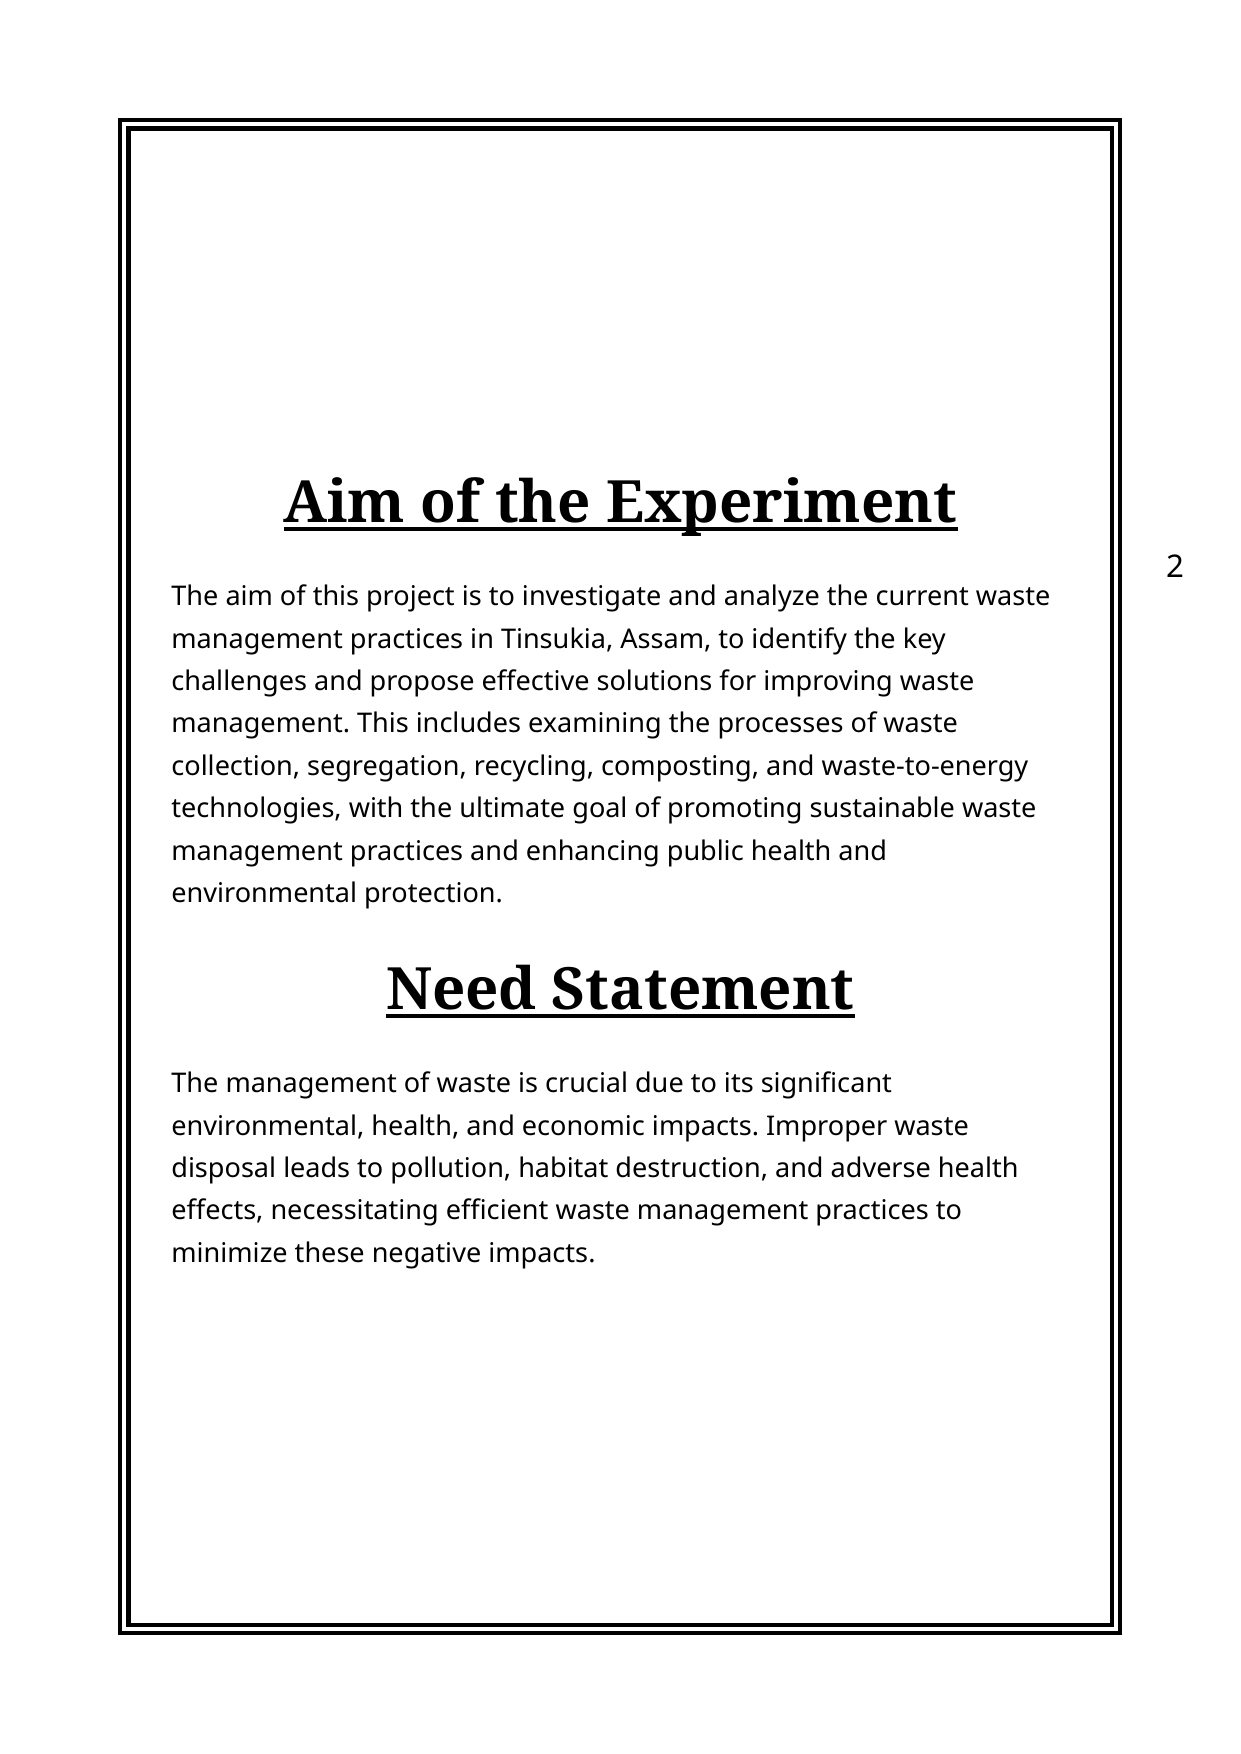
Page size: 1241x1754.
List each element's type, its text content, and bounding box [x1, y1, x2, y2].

title Aim of the Experiment [134, 460, 1107, 539]
title Need Statement [134, 947, 1107, 1026]
text The aim of this project is to investigate and analyze the current waste management practices in Tinsukia, Assam, to identify the key challenges and propose effective solutions for improving waste management. This includes examining the processes of waste collection, segregation, recycling, composting, and waste-to-energy technologies, with the ultimate goal of promoting sustainable waste management practices and enhancing public health and environmental protection. [171, 577, 1069, 910]
text The management of waste is crucial due to its significant environmental, health, and economic impacts. Improper waste disposal leads to pollution, habitat destruction, and adverse health effects, necessitating efficient waste management practices to minimize these negative impacts. [171, 1063, 1069, 1270]
